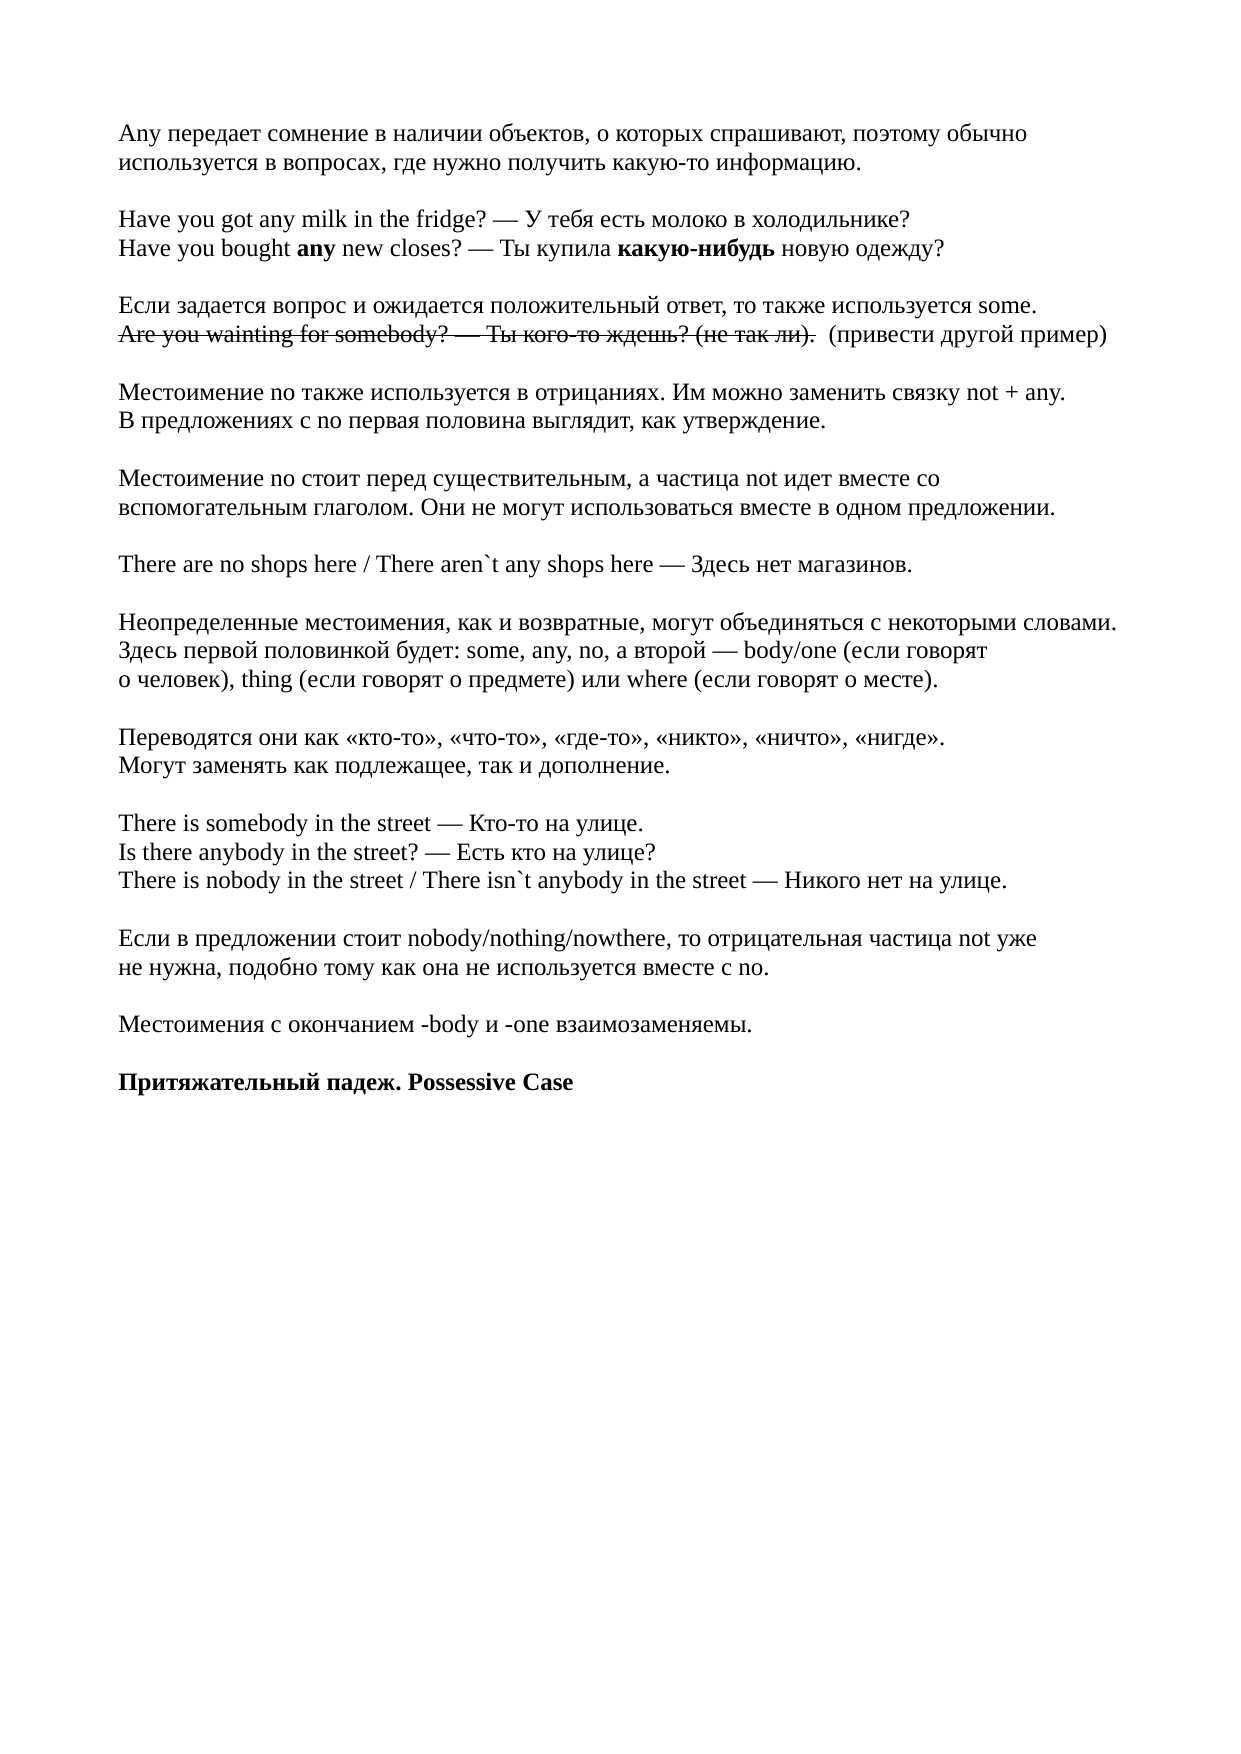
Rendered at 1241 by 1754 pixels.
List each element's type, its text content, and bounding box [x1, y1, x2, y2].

text Неопределенные местоимения, как и возвратные, могут объединяться с некоторыми словами. Здесь первой половинкой будет: some, any, no, а второй — body/one (если говорят [118, 607, 1122, 664]
text Переводятся они как «кто-то», «что-то», «где-то», «никто», «ничто», «нигде». [118, 722, 1122, 751]
text Местоимения с окончанием -body и -one взаимозаменяемы. [118, 1009, 1122, 1038]
text В предложениях с no первая половина выглядит, как утверждение. [118, 406, 1122, 434]
text Местоимение no также используется в отрицаниях. Им можно заменить связку not + any. [118, 377, 1122, 406]
text Местоимение no стоит перед существительным, а частица not идет вместе со вспомогательным глаголом. Они не могут использоваться вместе в одном предложении. [118, 463, 1122, 521]
text There is somebody in the street — Кто-то на улице. [118, 808, 1122, 837]
text Is there anybody in the street? — Есть кто на улице? [118, 837, 1122, 866]
text Притяжательный падеж. Possessive Case [118, 1067, 1122, 1096]
text Have you got any milk in the fridge? — У тебя есть молоко в холодильнике? [118, 204, 1122, 233]
text о человек), thing (если говорят о предмете) или where (если говорят о месте). [118, 664, 1122, 693]
text не нужна, подобно тому как она не используется вместе с no. [118, 952, 1122, 981]
text There is nobody in the street / There isn`t anybody in the street — Никого нет на улице. [118, 866, 1122, 894]
text Если задается вопрос и ожидается положительный ответ, то также используется some. [118, 291, 1122, 319]
text Если в предложении стоит nobody/nothing/nowthere, то отрицательная частица not уже [118, 923, 1122, 952]
text There are no shops here / There aren`t any shops here — Здесь нет магазинов. [118, 549, 1122, 578]
text Any передает сомнение в наличии объектов, о которых спрашивают, поэтому обычно используется в вопросах, где нужно получить какую-то информацию. [118, 118, 1122, 176]
text Have you bought any new closes? — Ты купила какую-нибудь новую одежду? [118, 233, 1122, 262]
text Могут заменять как подлежащее, так и дополнение. [118, 751, 1122, 779]
text Are you wainting for somebody? — Ты кого-то ждешь? (не так ли). (привести другой пример) [118, 319, 1122, 348]
